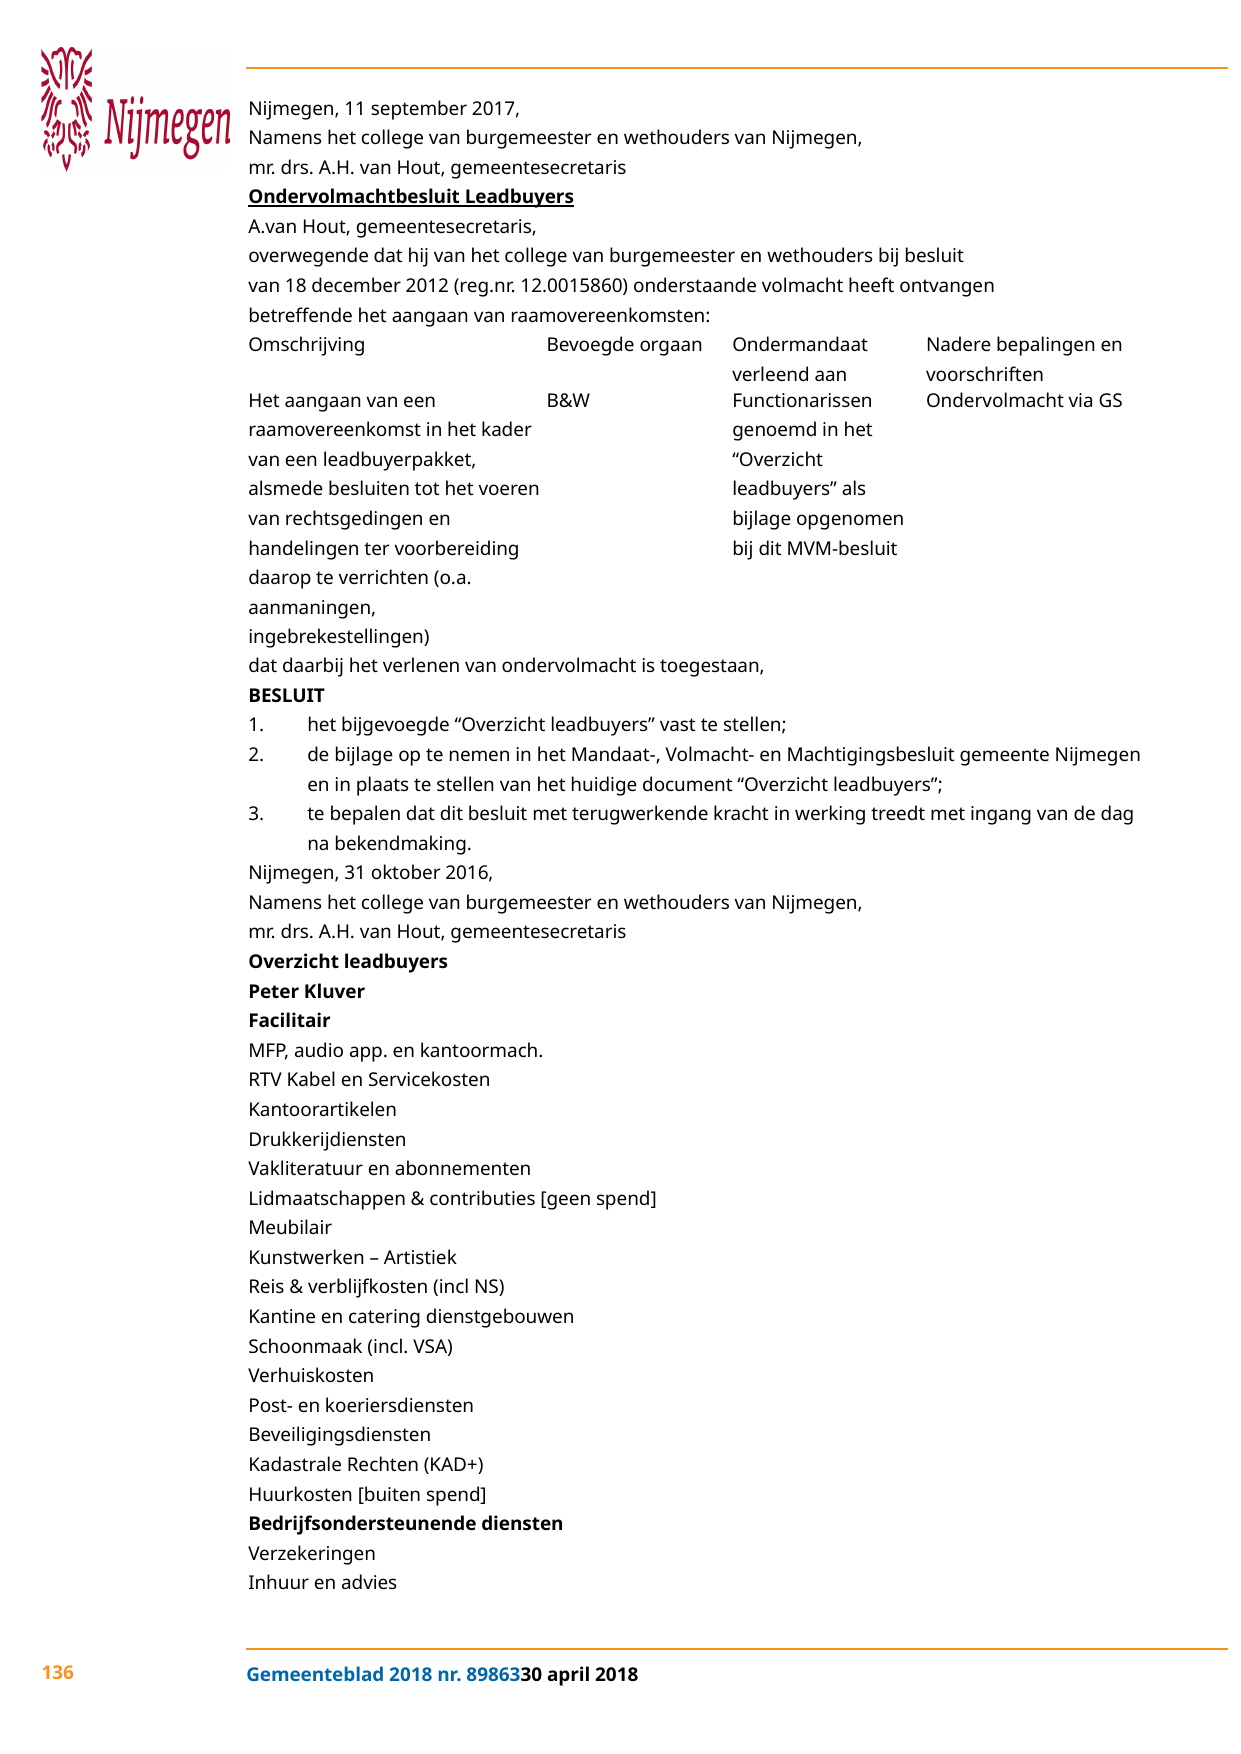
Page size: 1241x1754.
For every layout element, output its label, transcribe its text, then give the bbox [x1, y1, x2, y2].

table_cell B&W [546, 387, 732, 649]
text van 18 december 2012 (reg.nr. 12.0015860) onderstaande volmacht heeft ontvangen [248, 272, 1152, 298]
text Vakliteratuur en abonnementen [248, 1155, 1152, 1181]
text Ondervolmachtbesluit Leadbuyers [248, 183, 1152, 209]
text Bedrijfsondersteunende diensten [248, 1510, 1152, 1536]
text mr. drs. A.H. van Hout, gemeentesecretaris [248, 154, 1152, 180]
list het bijgevoegde “Overzicht leadbuyers” vast te stellen; [248, 712, 1152, 737]
text Kadastrale Rechten (KAD+) [248, 1451, 1152, 1477]
table_cell Ondervolmacht via GS [926, 387, 1152, 649]
table_cell Het aangaan van een raamovereenkomst in het kader van een leadbuyerpakket, alsmede besluiten tot het voeren van rechtsgedingen en handelingen ter voorbereiding daarop te verrichten (o.a. aanmaningen, ingebrekestellingen) [248, 387, 546, 649]
text BESLUIT [248, 682, 1152, 708]
text Nijmegen, 31 oktober 2016, [248, 859, 1152, 885]
table_header Nadere bepalingen en voorschriften [926, 332, 1152, 387]
text Inhuur en advies [248, 1569, 1152, 1595]
list te bepalen dat dit besluit met terugwerkende kracht in werking treedt met ingang van de dag na bekendmaking. [248, 800, 1152, 856]
text Kantoorartikelen [248, 1096, 1152, 1122]
text Namens het college van burgemeester en wethouders van Nijmegen, [248, 889, 1152, 915]
text Post- en koeriersdiensten [248, 1392, 1152, 1418]
text Verzekeringen [248, 1540, 1152, 1566]
text Verhuiskosten [248, 1362, 1152, 1388]
text Nijmegen, 11 september 2017, [248, 95, 1152, 121]
text Huurkosten [buiten spend] [248, 1481, 1152, 1507]
text overwegende dat hij van het college van burgemeester en wethouders bij besluit [248, 243, 1152, 268]
table_header Bevoegde orgaan [546, 332, 732, 387]
text betreffende het aangaan van raamovereenkomsten: [248, 302, 1152, 328]
text MFP, audio app. en kantoormach. [248, 1037, 1152, 1063]
table_header Ondermandaat verleend aan [732, 332, 926, 387]
picture [41, 47, 231, 172]
text Beveiligingsdiensten [248, 1422, 1152, 1447]
text Peter Kluver [248, 978, 1152, 1004]
text Facilitair [248, 1007, 1152, 1033]
text Reis & verblijfkosten (incl NS) [248, 1274, 1152, 1299]
text A.van Hout, gemeentesecretaris, [248, 213, 1152, 239]
text Meubilair [248, 1214, 1152, 1240]
text Namens het college van burgemeester en wethouders van Nijmegen, [248, 124, 1152, 150]
text Drukkerijdiensten [248, 1126, 1152, 1152]
text RTV Kabel en Servicekosten [248, 1067, 1152, 1092]
list de bijlage op te nemen in het Mandaat-, Volmacht- en Machtigingsbesluit gemeente Nijmegen en in plaats te stellen van het huidige document “Overzicht leadbuyers”; [248, 741, 1152, 797]
text Schoonmaak (incl. VSA) [248, 1333, 1152, 1359]
text Kunstwerken – Artistiek [248, 1244, 1152, 1270]
table_cell Functionarissen genoemd in het “Overzicht leadbuyers” als bijlage opgenomen bij dit MVM-besluit [732, 387, 926, 649]
text Overzicht leadbuyers [248, 948, 1152, 974]
table_header Omschrijving [248, 332, 546, 387]
text dat daarbij het verlenen van ondervolmacht is toegestaan, [248, 652, 1152, 678]
text Kantine en catering dienstgebouwen [248, 1303, 1152, 1329]
text Lidmaatschappen & contributies [geen spend] [248, 1185, 1152, 1211]
text mr. drs. A.H. van Hout, gemeentesecretaris [248, 919, 1152, 944]
